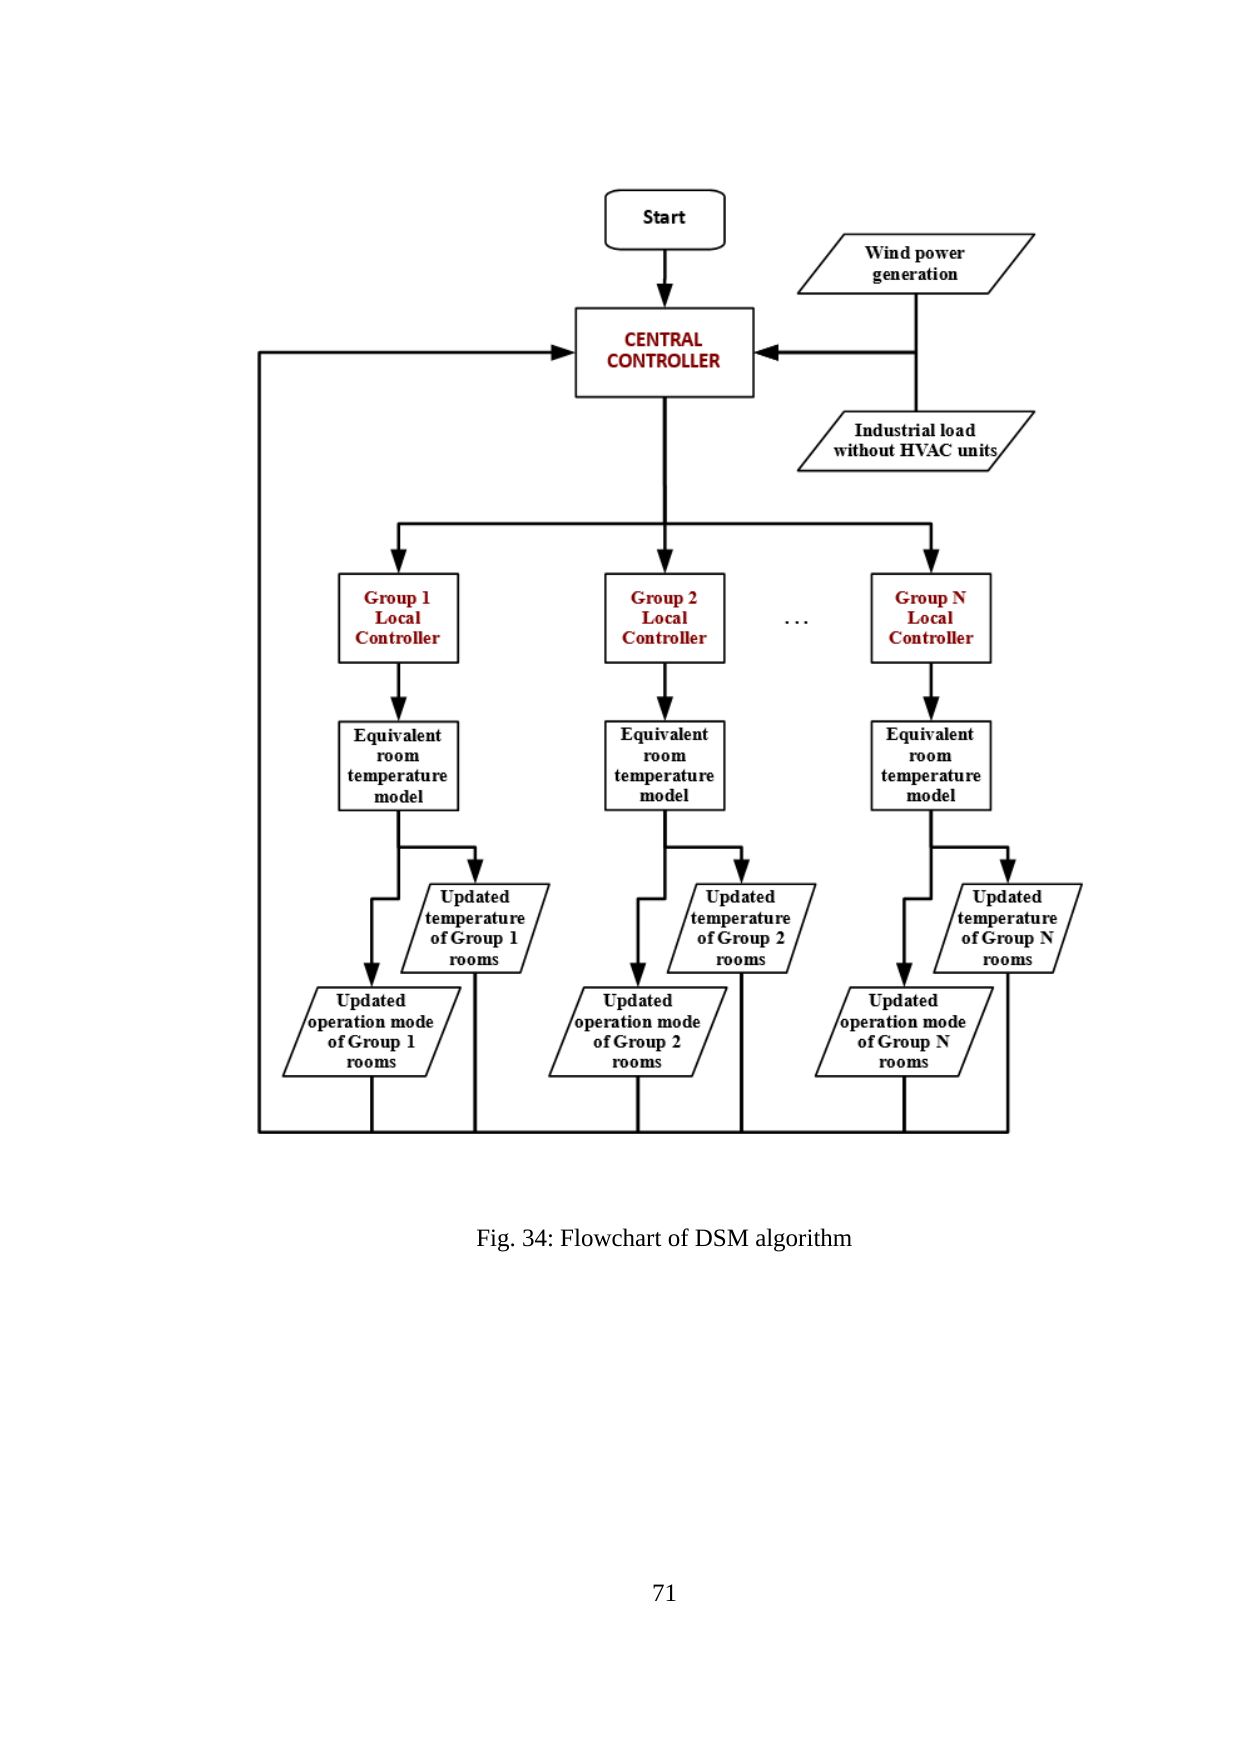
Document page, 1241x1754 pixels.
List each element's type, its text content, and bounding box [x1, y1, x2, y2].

picture [236, 160, 1093, 1164]
text Fig. 34: Flowchart of DSM algorithm [236, 1223, 1092, 1252]
